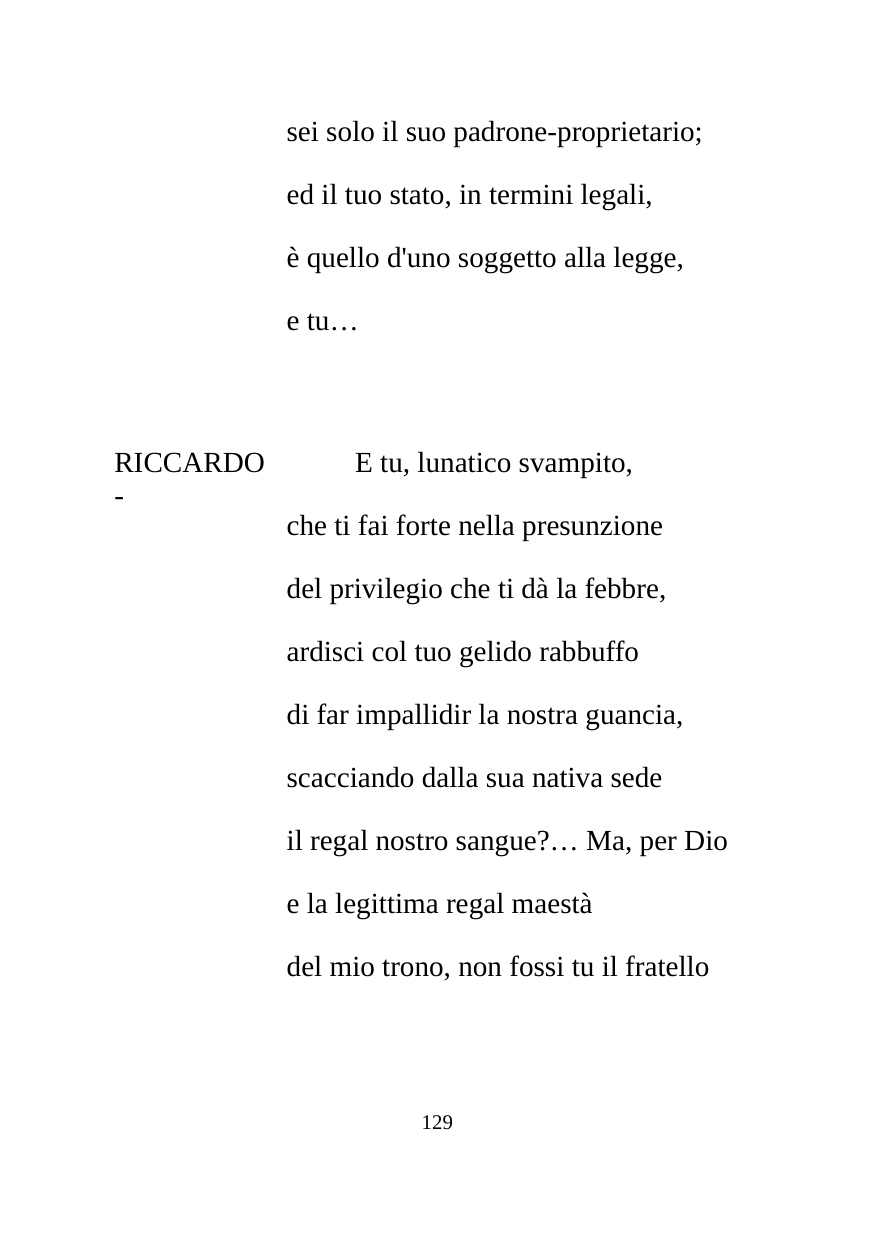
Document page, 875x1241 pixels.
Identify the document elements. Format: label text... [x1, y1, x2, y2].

table_cell [106, 106, 279, 437]
table_cell E tu, lunatico svampito, che ti fai forte nella presunzione del privilegio che ti dà la febbre, ardisci col tuo gelido rabbuffo di far impallidir la nostra guancia, scacciando dalla sua nativa sede il regal nostro sangue?… Ma, per Dio e la legittima regal maestà del mio trono, non fossi tu il fratello [279, 437, 768, 1020]
table_cell RICCARDO - [106, 437, 279, 1020]
table_cell sei solo il suo padrone-proprietario; ed il tuo stato, in termini legali, è quello d'uno soggetto alla legge, e tu… [279, 106, 768, 437]
